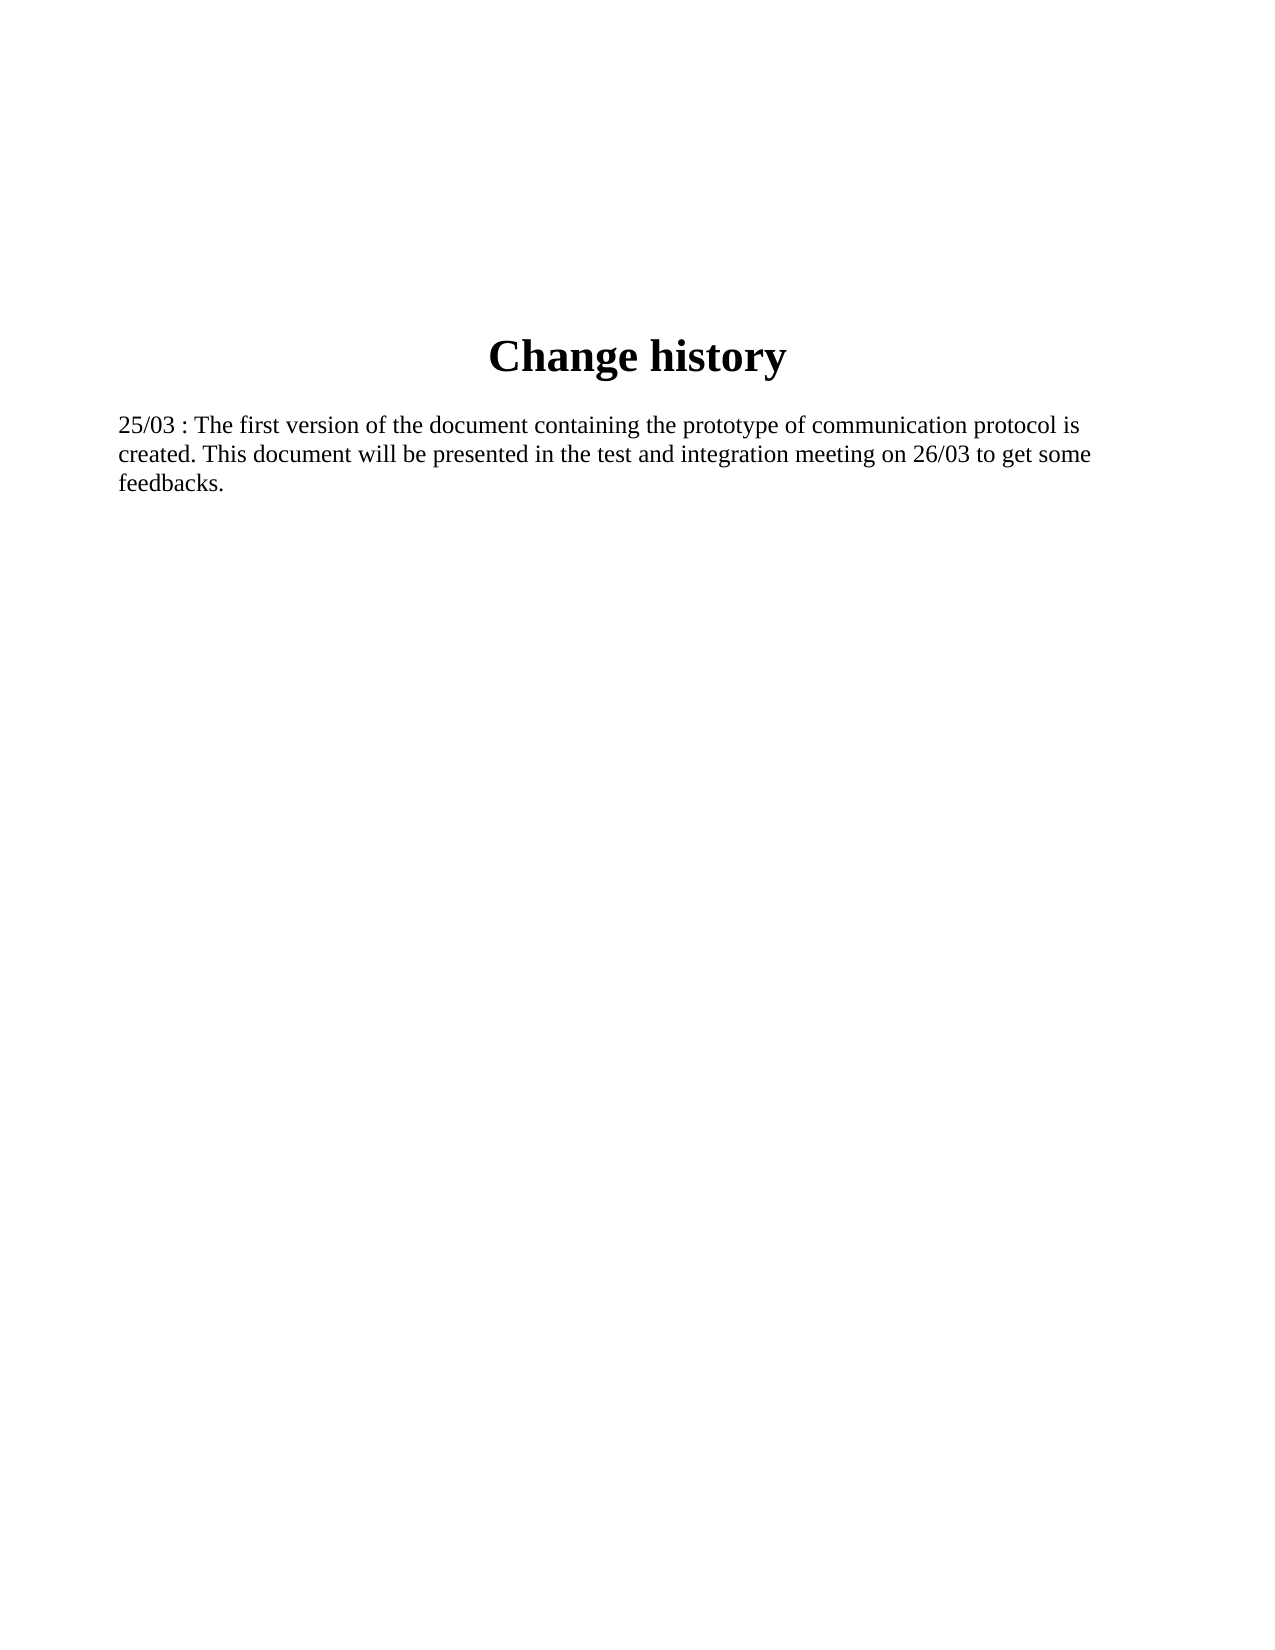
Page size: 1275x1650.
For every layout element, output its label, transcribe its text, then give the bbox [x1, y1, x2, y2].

text 25/03 : The first version of the document containing the prototype of communication protocol is created. This document will be presented in the test and integration meeting on 26/03 to get some feedbacks. [118, 410, 1157, 497]
text Change history [118, 329, 1157, 382]
